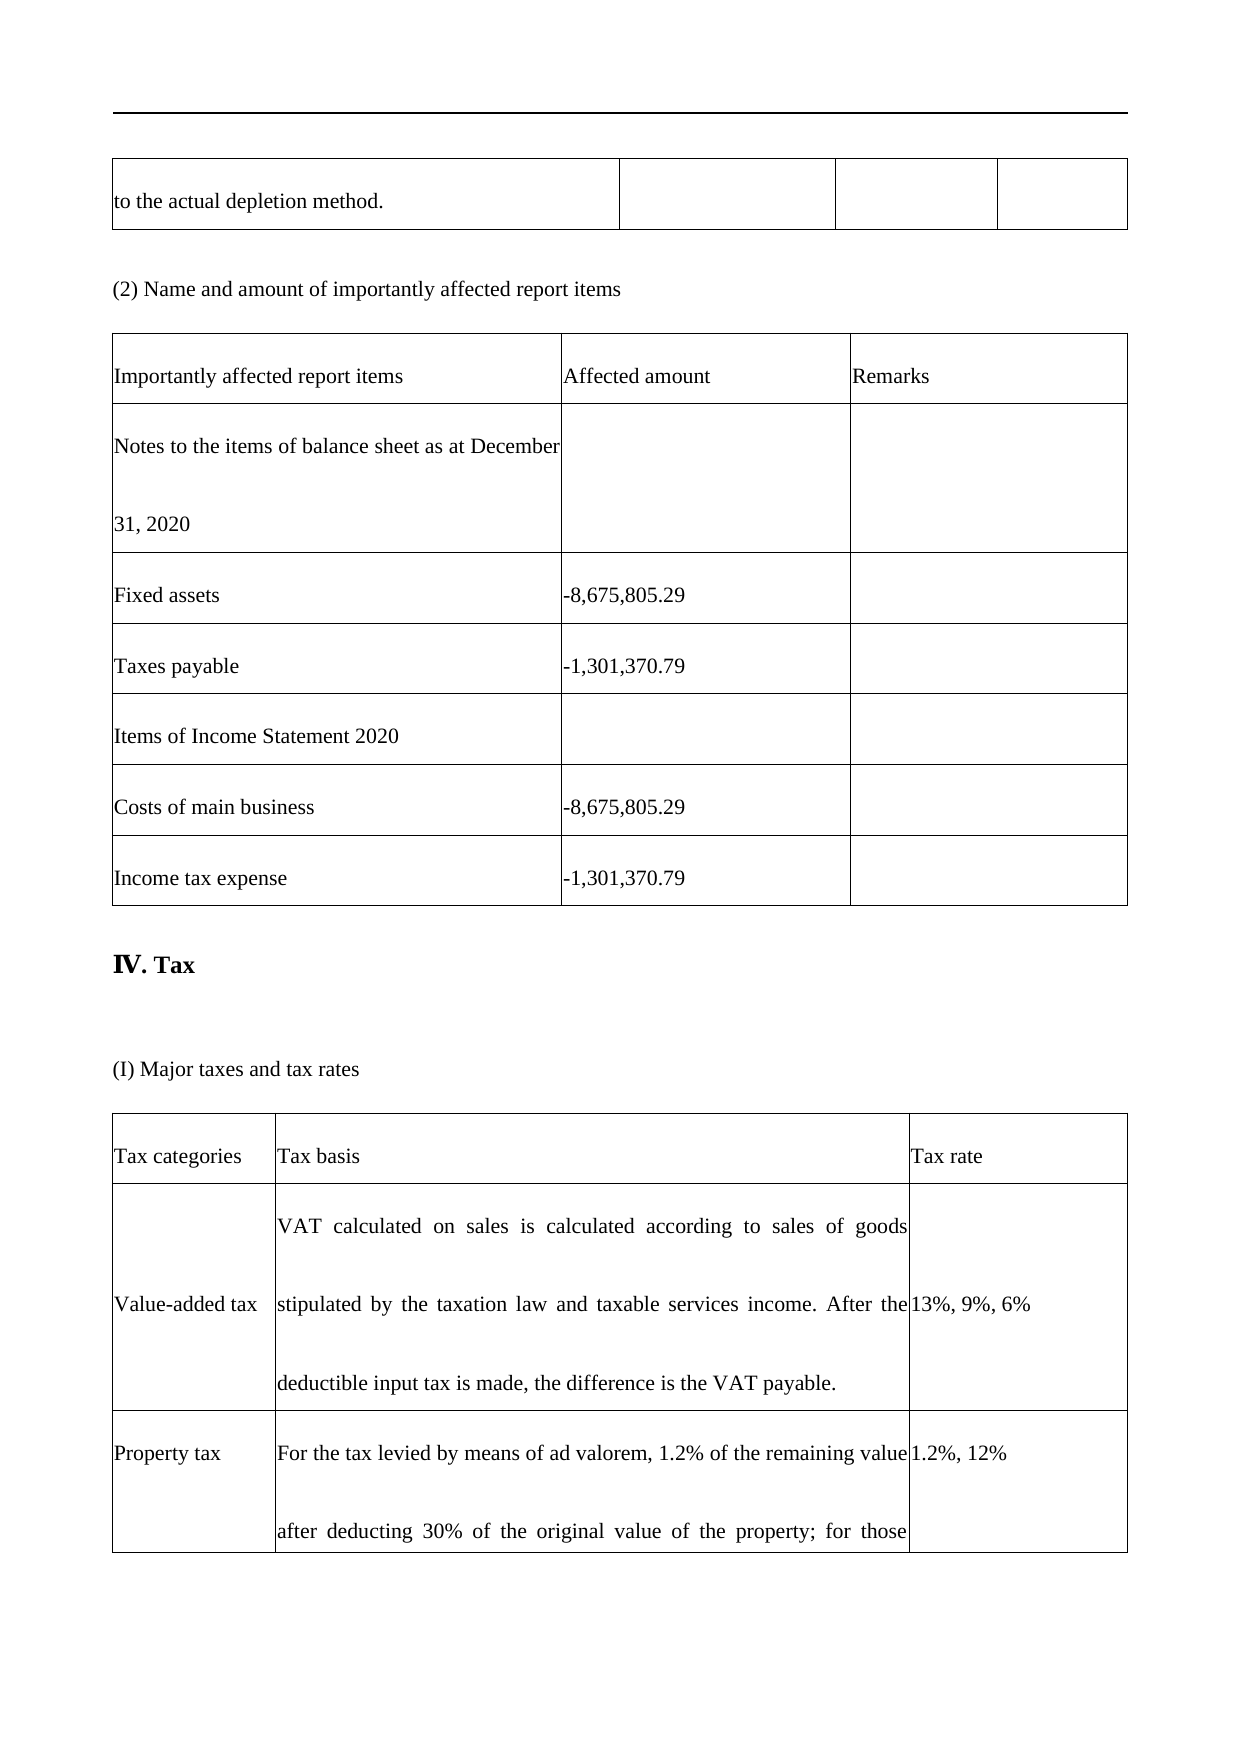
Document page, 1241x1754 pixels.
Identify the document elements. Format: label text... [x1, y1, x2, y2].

table_cell [851, 553, 1127, 623]
table_cell [851, 694, 1127, 764]
table_cell -8,675,805.29 [562, 765, 850, 834]
text (2) Name and amount of importantly affected report items [112, 247, 1128, 309]
table_cell -8,675,805.29 [562, 553, 850, 623]
table_cell 13%, 9%, 6% [910, 1184, 1127, 1410]
table_cell [851, 836, 1127, 905]
table_cell For the tax levied by means of ad valorem, 1.2% of the remaining value after deducting 30% of the original value of the property; for those [276, 1411, 909, 1552]
table_cell [620, 159, 835, 229]
table_cell [851, 765, 1127, 834]
table_cell Property tax [113, 1411, 275, 1552]
table_cell Taxes payable [113, 624, 561, 693]
table_cell [836, 159, 997, 229]
table_cell [562, 694, 850, 764]
table_cell Income tax expense [113, 836, 561, 905]
table_header Affected amount [562, 334, 850, 403]
table_header Tax basis [276, 1114, 909, 1183]
table_cell to the actual depletion method. [113, 159, 619, 229]
text Ⅳ. Tax [112, 923, 1128, 986]
table_header Remarks [851, 334, 1127, 403]
table_cell -1,301,370.79 [562, 836, 850, 905]
table_cell [998, 159, 1127, 229]
table_header Importantly affected report items [113, 334, 561, 403]
table_cell VAT calculated on sales is calculated according to sales of goods stipulated by the taxation law and taxable services income. After the deductible input tax is made, the difference is the VAT payable. [276, 1184, 909, 1410]
table_cell -1,301,370.79 [562, 624, 850, 693]
table_header Tax categories [113, 1114, 275, 1183]
table_cell Items of Income Statement 2020 [113, 694, 561, 764]
table_header Tax rate [910, 1114, 1127, 1183]
table_cell [562, 404, 850, 552]
text (I) Major taxes and tax rates [112, 1027, 1128, 1089]
table_cell Notes to the items of balance sheet as at December 31, 2020 [113, 404, 561, 552]
table_cell [851, 624, 1127, 693]
table_cell Costs of main business [113, 765, 561, 834]
table_cell [851, 404, 1127, 552]
table_cell 1.2%, 12% [910, 1411, 1127, 1552]
table_cell Value-added tax [113, 1184, 275, 1410]
table_cell Fixed assets [113, 553, 561, 623]
